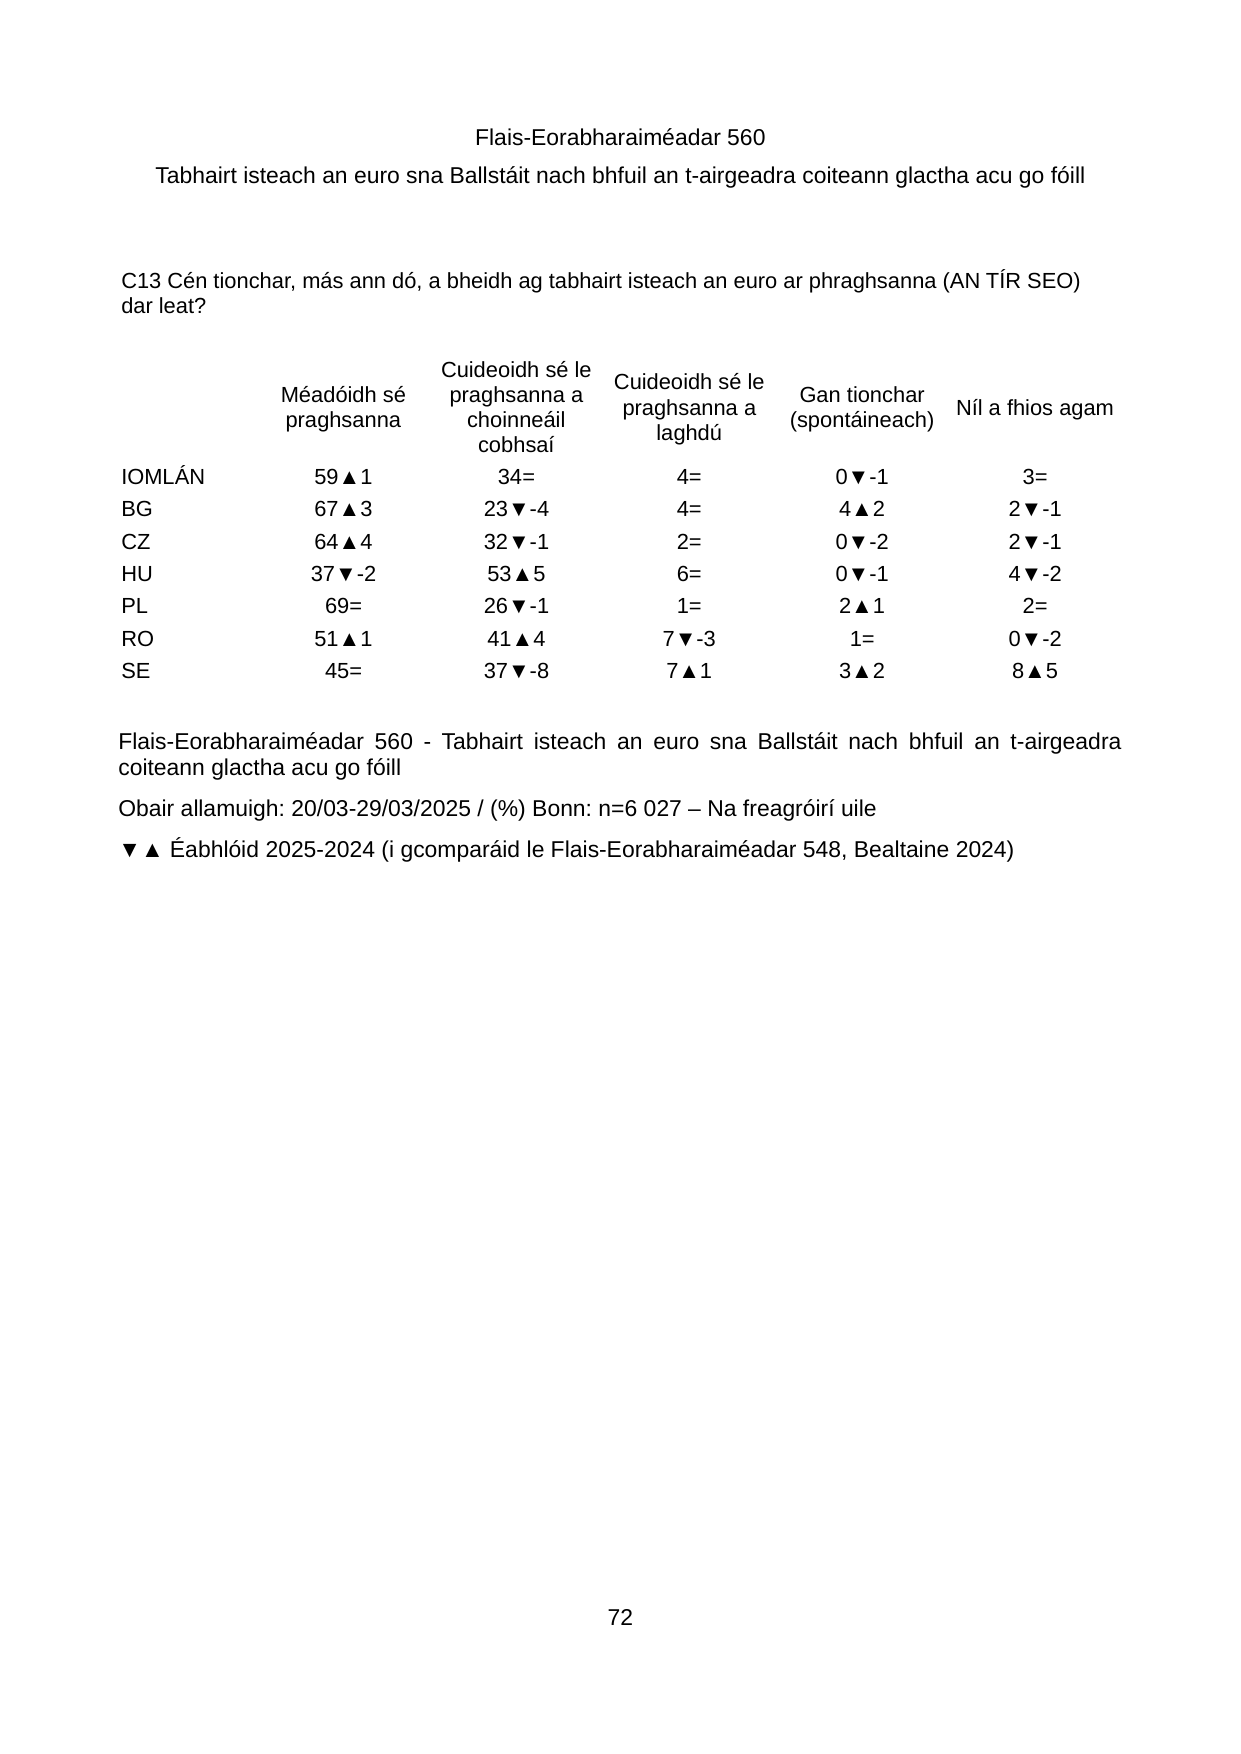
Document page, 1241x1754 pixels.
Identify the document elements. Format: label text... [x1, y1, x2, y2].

table_cell 7▲1 [603, 655, 776, 687]
table_cell 4= [603, 460, 776, 493]
table_cell 4= [603, 493, 776, 525]
table_cell 67▲3 [257, 493, 430, 525]
table_cell 7▼-3 [603, 622, 776, 655]
table_cell 4▼-2 [949, 558, 1121, 590]
table_cell 53▲5 [430, 558, 603, 590]
table_cell 37▼-2 [257, 558, 430, 590]
table_cell 3▲2 [776, 655, 948, 687]
table_cell 2= [949, 590, 1121, 622]
table_cell CZ [118, 525, 257, 557]
table_cell 2▼-1 [949, 525, 1121, 557]
table_cell 34= [430, 460, 603, 493]
table_cell 59▲1 [257, 460, 430, 493]
table_cell 6= [603, 558, 776, 590]
table_cell Níl a fhios agam [949, 354, 1121, 460]
table_cell [603, 321, 776, 354]
table_cell 0▼-2 [776, 525, 948, 557]
table_header C13 Cén tionchar, más ann dó, a bheidh ag tabhairt isteach an euro ar phraghsanna (AN TÍR SEO) dar leat? [118, 265, 1121, 321]
table_cell 1= [776, 622, 948, 655]
text ▼▲ Éabhlóid 2025-2024 (i gcomparáid le Flais-Eorabharaiméadar 548, Bealtaine 2024) [118, 836, 1122, 863]
table_cell 41▲4 [430, 622, 603, 655]
table_cell 32▼-1 [430, 525, 603, 557]
table_cell 3= [949, 460, 1121, 493]
table_cell HU [118, 558, 257, 590]
table_cell Cuideoidh sé le praghsanna a choinneáil cobhsaí [430, 354, 603, 460]
table_cell 8▲5 [949, 655, 1121, 687]
table_cell [118, 321, 257, 354]
table_cell 26▼-1 [430, 590, 603, 622]
table_cell SE [118, 655, 257, 687]
table_cell 51▲1 [257, 622, 430, 655]
table_cell BG [118, 493, 257, 525]
table_cell 0▼-1 [776, 460, 948, 493]
table_cell [949, 321, 1121, 354]
table_cell PL [118, 590, 257, 622]
table_cell 64▲4 [257, 525, 430, 557]
table_cell 69= [257, 590, 430, 622]
table_cell 1= [603, 590, 776, 622]
table_cell 2▲1 [776, 590, 948, 622]
table_cell Méadóidh sé praghsanna [257, 354, 430, 460]
table_cell 37▼-8 [430, 655, 603, 687]
table_cell Cuideoidh sé le praghsanna a laghdú [603, 354, 776, 460]
table_cell 45= [257, 655, 430, 687]
table_cell 4▲2 [776, 493, 948, 525]
table_cell RO [118, 622, 257, 655]
table_cell 0▼-1 [776, 558, 948, 590]
table_cell [430, 321, 603, 354]
table_cell [257, 321, 430, 354]
table_cell 2▼-1 [949, 493, 1121, 525]
table_cell [776, 321, 948, 354]
table_cell Gan tionchar (spontáineach) [776, 354, 948, 460]
table_cell [118, 354, 257, 460]
text Flais-Eorabharaiméadar 560 - Tabhairt isteach an euro sna Ballstáit nach bhfuil an t-airgeadra coiteann glactha acu go fóill [118, 728, 1122, 781]
text Obair allamuigh: 20/03-29/03/2025 / (%) Bonn: n=6 027 – Na freagróirí uile [118, 795, 1122, 822]
table_cell IOMLÁN [118, 460, 257, 493]
table_cell 0▼-2 [949, 622, 1121, 655]
table_cell 23▼-4 [430, 493, 603, 525]
table_cell 2= [603, 525, 776, 557]
